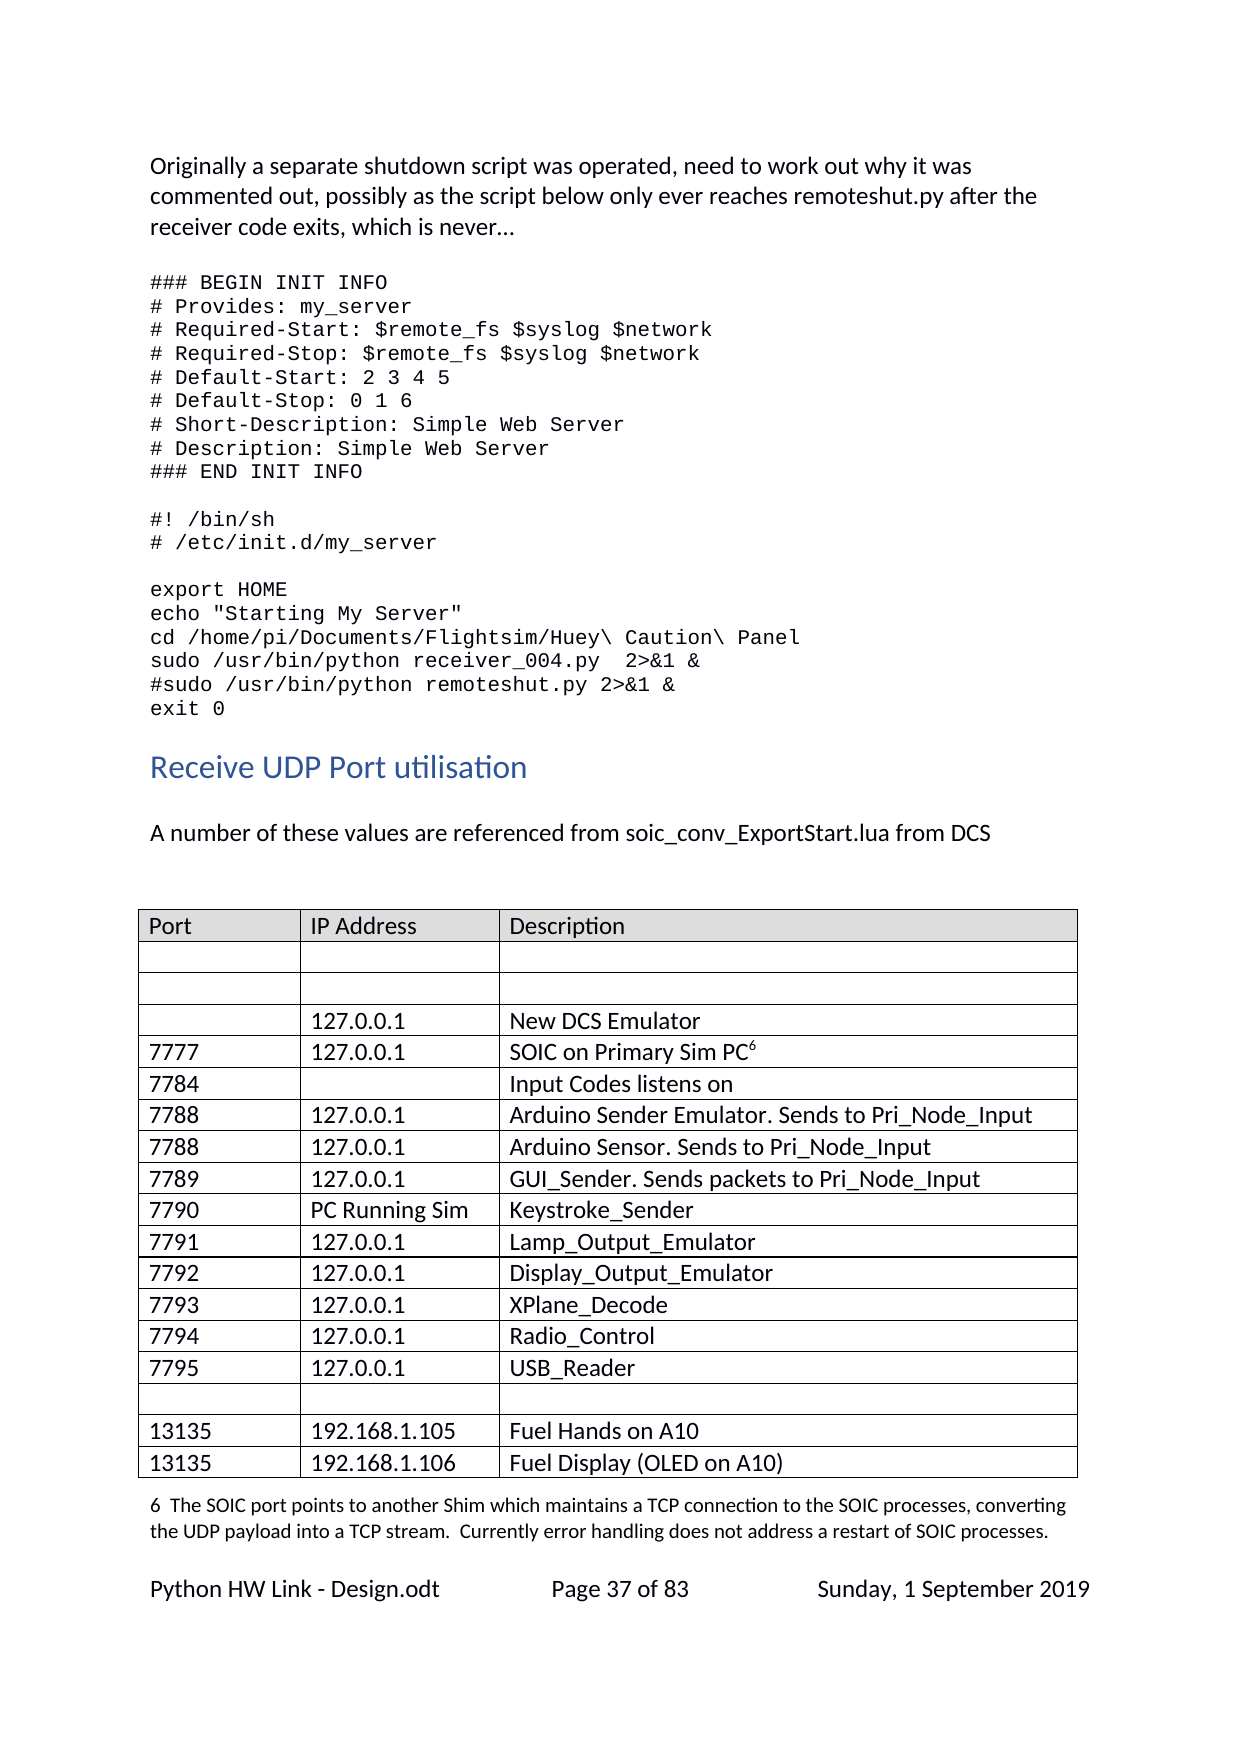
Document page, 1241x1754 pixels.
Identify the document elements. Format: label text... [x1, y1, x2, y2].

table_cell Lamp_Output_Emulator [500, 1226, 1077, 1256]
table_cell Arduino Sensor. Sends to Pri_Node_Input [500, 1131, 1077, 1162]
table_cell 127.0.0.1 [301, 1352, 499, 1383]
table_cell USB_Reader [500, 1352, 1077, 1383]
subtitle Receive UDP Port utilisation [150, 746, 1090, 787]
table_cell 127.0.0.1 [301, 1226, 499, 1256]
text echo "Starting My Server" [150, 603, 1090, 627]
table_cell [301, 1384, 499, 1414]
table_cell XPlane_Decode [500, 1289, 1077, 1319]
text # Provides: my_server [150, 296, 1090, 319]
text ### END INIT INFO [150, 461, 1090, 485]
table_cell New DCS Emulator [500, 1005, 1077, 1035]
text exit 0 [150, 698, 1090, 721]
table_cell 7790 [139, 1194, 300, 1225]
text sudo /usr/bin/python receiver_004.py 2>&1 & [150, 650, 1090, 674]
text # /etc/init.d/my_server [150, 532, 1090, 556]
table_cell [500, 942, 1077, 972]
table_cell 7788 [139, 1100, 300, 1130]
table_cell 127.0.0.1 [301, 1131, 499, 1162]
table_cell 192.168.1.105 [301, 1415, 499, 1446]
table_cell 127.0.0.1 [301, 1163, 499, 1193]
table_cell [500, 1384, 1077, 1414]
table_header Description [500, 910, 1077, 941]
table_cell 7788 [139, 1131, 300, 1162]
table_cell 7795 [139, 1352, 300, 1383]
table_cell 127.0.0.1 [301, 1289, 499, 1319]
table_cell 13135 [139, 1447, 300, 1477]
text # Default-Stop: 0 1 6 [150, 390, 1090, 414]
table_cell [500, 973, 1077, 1004]
text cd /home/pi/Documents/Flightsim/Huey\ Caution\ Panel [150, 627, 1090, 650]
text #sudo /usr/bin/python remoteshut.py 2>&1 & [150, 674, 1090, 698]
text Originally a separate shutdown script was operated, need to work out why it was commented out, possibly as the script below only ever reaches remoteshut.py after the receiver code exits, which is never… [150, 150, 1090, 242]
text # Short-Description: Simple Web Server [150, 414, 1090, 438]
table_cell [139, 1384, 300, 1414]
table_cell Input Codes listens on [500, 1068, 1077, 1098]
table_cell 127.0.0.1 [301, 1036, 499, 1067]
table_cell 127.0.0.1 [301, 1100, 499, 1130]
table_cell 7789 [139, 1163, 300, 1193]
table_cell [301, 1068, 499, 1098]
table_cell 7793 [139, 1289, 300, 1319]
text #! /bin/sh [150, 508, 1090, 532]
table_cell PC Running Sim [301, 1194, 499, 1225]
table_cell 7792 [139, 1258, 300, 1288]
table_cell Radio_Control [500, 1321, 1077, 1351]
table_cell Keystroke_Sender [500, 1194, 1077, 1225]
table_cell 127.0.0.1 [301, 1321, 499, 1351]
table_cell GUI_Sender. Sends packets to Pri_Node_Input [500, 1163, 1077, 1193]
table_cell 7794 [139, 1321, 300, 1351]
table_cell 192.168.1.106 [301, 1447, 499, 1477]
table_cell [301, 942, 499, 972]
table_cell Arduino Sender Emulator. Sends to Pri_Node_Input [500, 1100, 1077, 1130]
text ### BEGIN INIT INFO [150, 272, 1090, 296]
table_cell Display_Output_Emulator [500, 1258, 1077, 1288]
table_cell [139, 973, 300, 1004]
table_cell 127.0.0.1 [301, 1005, 499, 1035]
table_header IP Address [301, 910, 499, 941]
table_cell [139, 942, 300, 972]
text # Description: Simple Web Server [150, 438, 1090, 461]
table_cell 7777 [139, 1036, 300, 1067]
table_cell 7784 [139, 1068, 300, 1098]
table_cell 13135 [139, 1415, 300, 1446]
table_cell [301, 973, 499, 1004]
text export HOME [150, 579, 1090, 603]
table_cell SOIC on Primary Sim PC [500, 1036, 1077, 1067]
table_cell Fuel Display (OLED on A10) [500, 1447, 1077, 1477]
text # Default-Start: 2 3 4 5 [150, 367, 1090, 390]
table_cell 127.0.0.1 [301, 1258, 499, 1288]
text # Required-Start: $remote_fs $syslog $network [150, 319, 1090, 343]
table_cell 7791 [139, 1226, 300, 1256]
table_cell Fuel Hands on A10 [500, 1415, 1077, 1446]
text # Required-Stop: $remote_fs $syslog $network [150, 343, 1090, 367]
text A number of these values are referenced from soic_conv_ExportStart.lua from DCS [150, 818, 1090, 848]
table_header Port [139, 910, 300, 941]
table_cell [139, 1005, 300, 1035]
